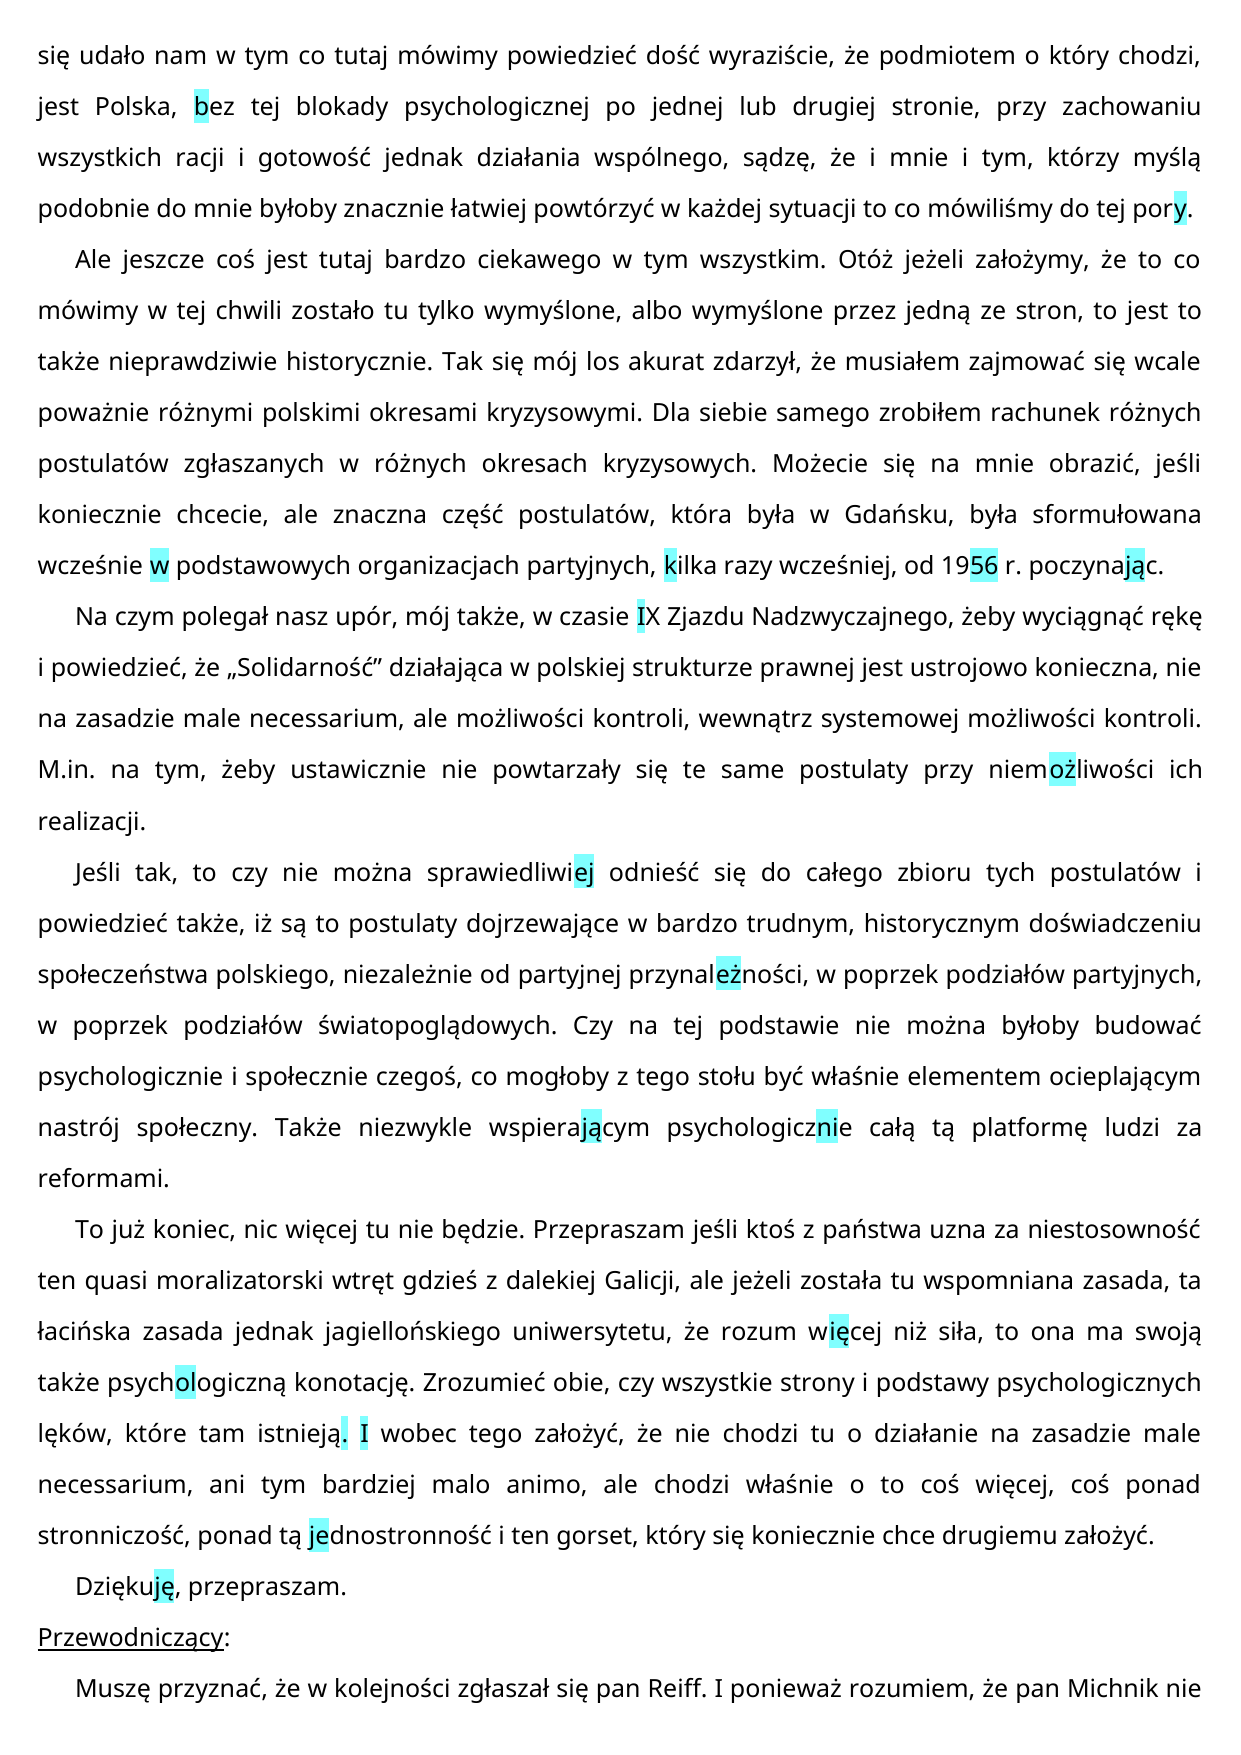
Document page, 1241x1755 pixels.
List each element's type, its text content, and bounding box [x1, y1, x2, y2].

text Ale jeszcze coś jest tutaj bardzo ciekawego w tym wszystkim. Otóż jeżeli założymy, że to co mówimy w tej chwili zostało tu tylko wymyślone, albo wymyślone przez jedną ze stron, to jest to także nieprawdziwie historycznie. Tak się mój los akurat zdarzył, że musiałem zajmować się wcale poważnie różnymi polskimi okresami kryzysowymi. Dla siebie samego zrobiłem rachunek różnych postulatów zgłaszanych w różnych okresach kryzysowych. Możecie się na mnie obrazić, jeśli koniecznie chcecie, ale znaczna część postulatów, która była w Gdańsku, była sformułowana wcześnie w podstawowych organizacjach partyjnych, kilka razy wcześniej, od 1956 r. poczynając. [37, 242, 1203, 582]
text To już koniec, nic więcej tu nie będzie. Przepraszam jeśli ktoś z państwa uzna za niestosowność ten quasi moralizatorski wtręt gdzieś z dalekiej Galicji, ale jeżeli została tu wspomniana zasada, ta łacińska zasada jednak jagiellońskiego uniwersytetu, że rozum więcej niż siła, to ona ma swoją także psychologiczną konotację. Zrozumieć obie, czy wszystkie strony i podstawy psychologicznych lęków, które tam istnieją. I wobec tego założyć, że nie chodzi tu o działanie na zasadzie male necessarium, ani tym bardziej malo animo, ale chodzi właśnie o to coś więcej, coś ponad stronniczość, ponad tą jednostronność i ten gorset, który się koniecznie chce drugiemu założyć. [37, 1211, 1203, 1552]
text Przewodniczący: [37, 1620, 1203, 1654]
text Na czym polegał nasz upór, mój także, w czasie IX Zjazdu Nadzwyczajnego, żeby wyciągnąć rękę i powiedzieć, że „Solidarność” działająca w polskiej strukturze prawnej jest ustrojowo konieczna, nie na zasadzie male necessarium, ale możliwości kontroli, wewnątrz systemowej możliwości kontroli. M.in. na tym, żeby ustawicznie nie powtarzały się te same postulaty przy niemożliwości ich realizacji. [37, 599, 1203, 837]
text się udało nam w tym co tutaj mówimy powiedzieć dość wyraziście, że podmiotem o który chodzi, jest Polska, bez tej blokady psychologicznej po jednej lub drugiej stronie, przy zachowaniu wszystkich racji i gotowość jednak działania wspólnego, sądzę, że i mnie i tym, którzy myślą podobnie do mnie byłoby znacznie łatwiej powtórzyć w każdej sytuacji to co mówiliśmy do tej pory. [37, 37, 1203, 225]
text Muszę przyznać, że w kolejności zgłaszał się pan Reiff. I ponieważ rozumiem, że pan Michnik nie [37, 1671, 1203, 1705]
text Jeśli tak, to czy nie można sprawiedliwiej odnieść się do całego zbioru tych postulatów i powiedzieć także, iż są to postulaty dojrzewające w bardzo trudnym, historycznym doświadczeniu społeczeństwa polskiego, niezależnie od partyjnej przynależności, w poprzek podziałów partyjnych, w poprzek podziałów światopoglądowych. Czy na tej podstawie nie można byłoby budować psychologicznie i społecznie czegoś, co mogłoby z tego stołu być właśnie elementem ocieplającym nastrój społeczny. Także niezwykle wspierającym psychologicznie całą tą platformę ludzi za reformami. [37, 854, 1203, 1194]
text Dziękuję, przepraszam. [37, 1569, 1203, 1603]
